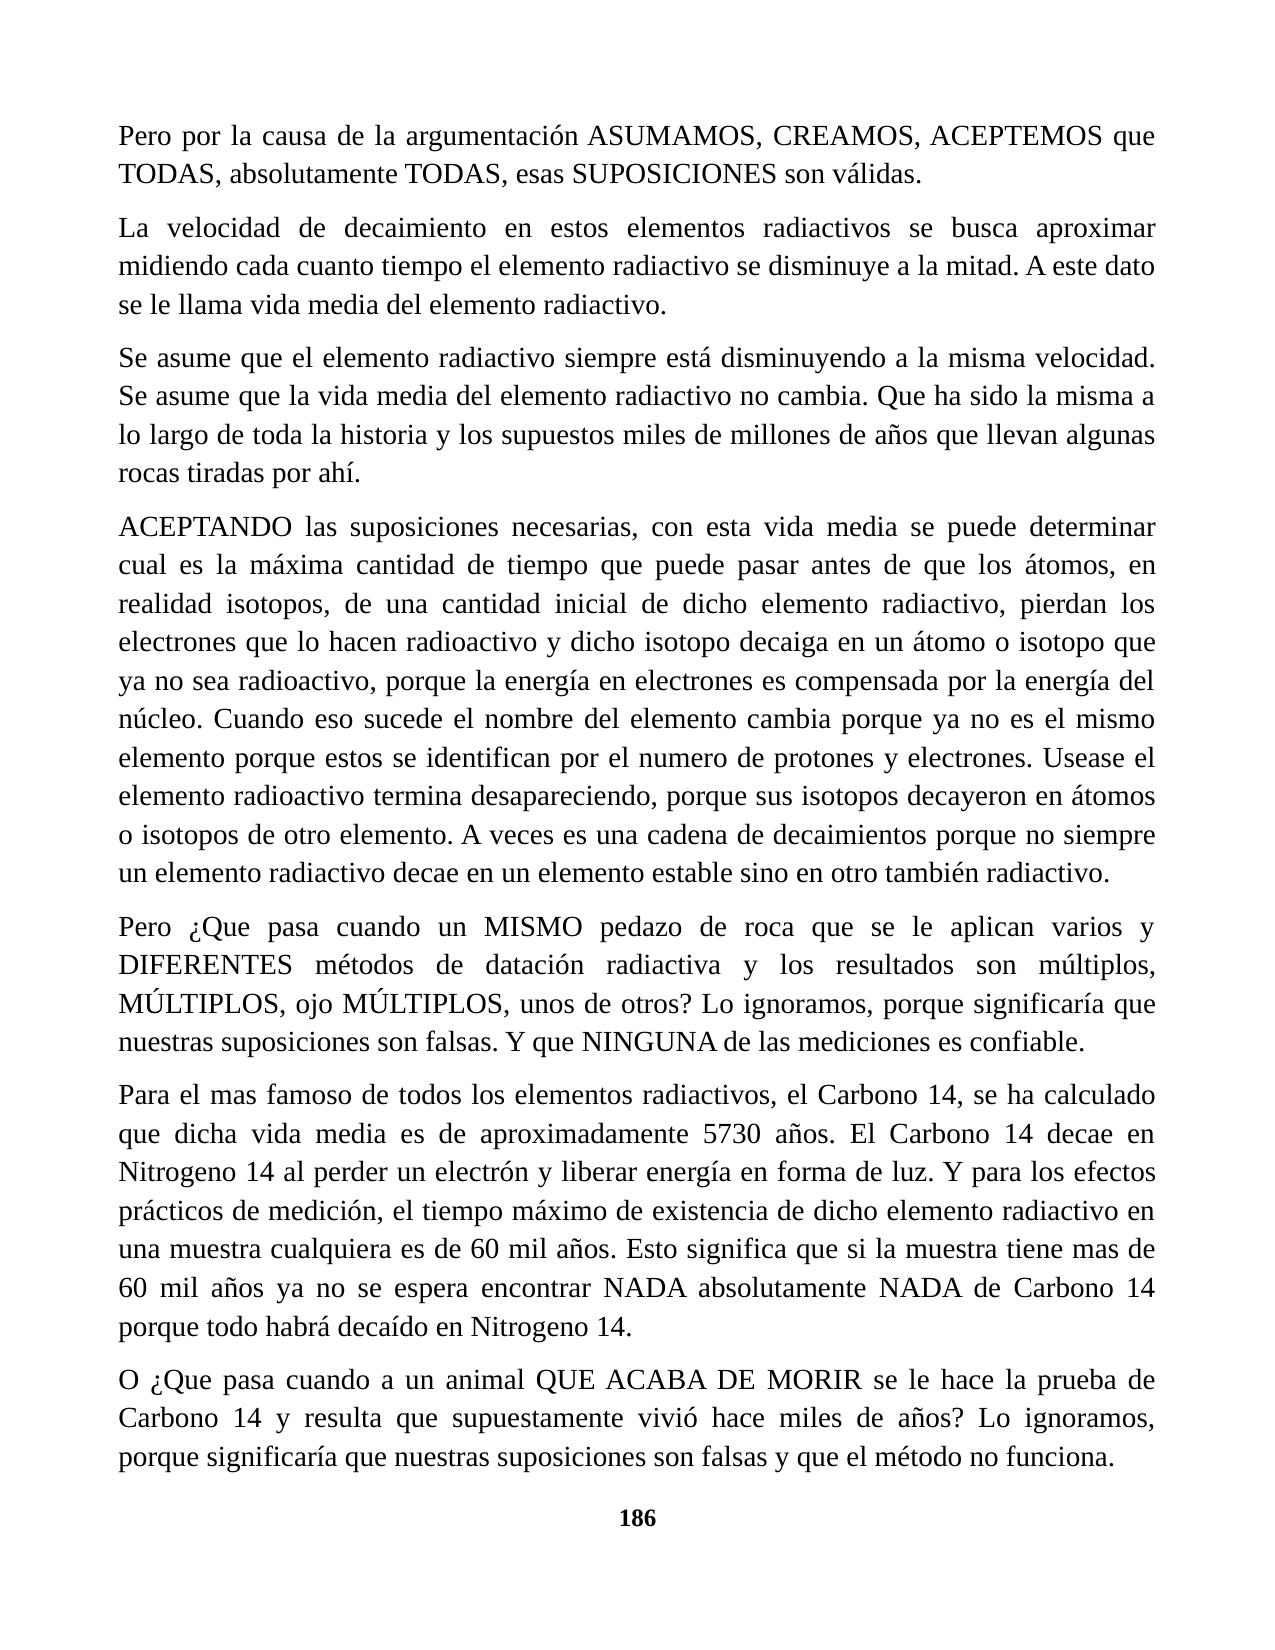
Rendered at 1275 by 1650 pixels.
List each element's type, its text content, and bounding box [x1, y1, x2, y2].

text Pero por la causa de la argumentación ASUMAMOS, CREAMOS, ACEPTEMOS que TODAS, absolutamente TODAS, esas SUPOSICIONES son válidas. [118, 118, 1157, 190]
text O ¿Que pasa cuando a un animal QUE ACABA DE MORIR se le hace la prueba de Carbono 14 y resulta que supuestamente vivió hace miles de años? Lo ignoramos, porque significaría que nuestras suposiciones son falsas y que el método no funciona. [118, 1362, 1157, 1472]
text ACEPTANDO las suposiciones necesarias, con esta vida media se puede determinar cual es la máxima cantidad de tiempo que puede pasar antes de que los átomos, en realidad isotopos, de una cantidad inicial de dicho elemento radiactivo, pierdan los electrones que lo hacen radioactivo y dicho isotopo decaiga en un átomo o isotopo que ya no sea radioactivo, porque la energía en electrones es compensada por la energía del núcleo. Cuando eso sucede el nombre del elemento cambia porque ya no es el mismo elemento porque estos se identifican por el numero de protones y electrones. Usease el elemento radioactivo termina desapareciendo, porque sus isotopos decayeron en átomos o isotopos de otro elemento. A veces es una cadena de decaimientos porque no siempre un elemento radiactivo decae en un elemento estable sino en otro también radiactivo. [118, 509, 1157, 889]
text La velocidad de decaimiento en estos elementos radiactivos se busca aproximar midiendo cada cuanto tiempo el elemento radiactivo se disminuye a la mitad. A este dato se le llama vida media del elemento radiactivo. [118, 210, 1157, 320]
text Pero ¿Que pasa cuando un MISMO pedazo de roca que se le aplican varios y DIFERENTES métodos de datación radiactiva y los resultados son múltiplos, MÚLTIPLOS, ojo MÚLTIPLOS, unos de otros? Lo ignoramos, porque significaría que nuestras suposiciones son falsas. Y que NINGUNA de las mediciones es confiable. [118, 909, 1157, 1058]
text Se asume que el elemento radiactivo siempre está disminuyendo a la misma velocidad. Se asume que la vida media del elemento radiactivo no cambia. Que ha sido la misma a lo largo de toda la historia y los supuestos miles de millones de años que llevan algunas rocas tiradas por ahí. [118, 340, 1157, 489]
text Para el mas famoso de todos los elementos radiactivos, el Carbono 14, se ha calculado que dicha vida media es de aproximadamente 5730 años. El Carbono 14 decae en Nitrogeno 14 al perder un electrón y liberar energía en forma de luz. Y para los efectos prácticos de medición, el tiempo máximo de existencia de dicho elemento radiactivo en una muestra cualquiera es de 60 mil años. Esto significa que si la muestra tiene mas de 60 mil años ya no se espera encontrar NADA absolutamente NADA de Carbono 14 porque todo habrá decaído en Nitrogeno 14. [118, 1077, 1157, 1342]
